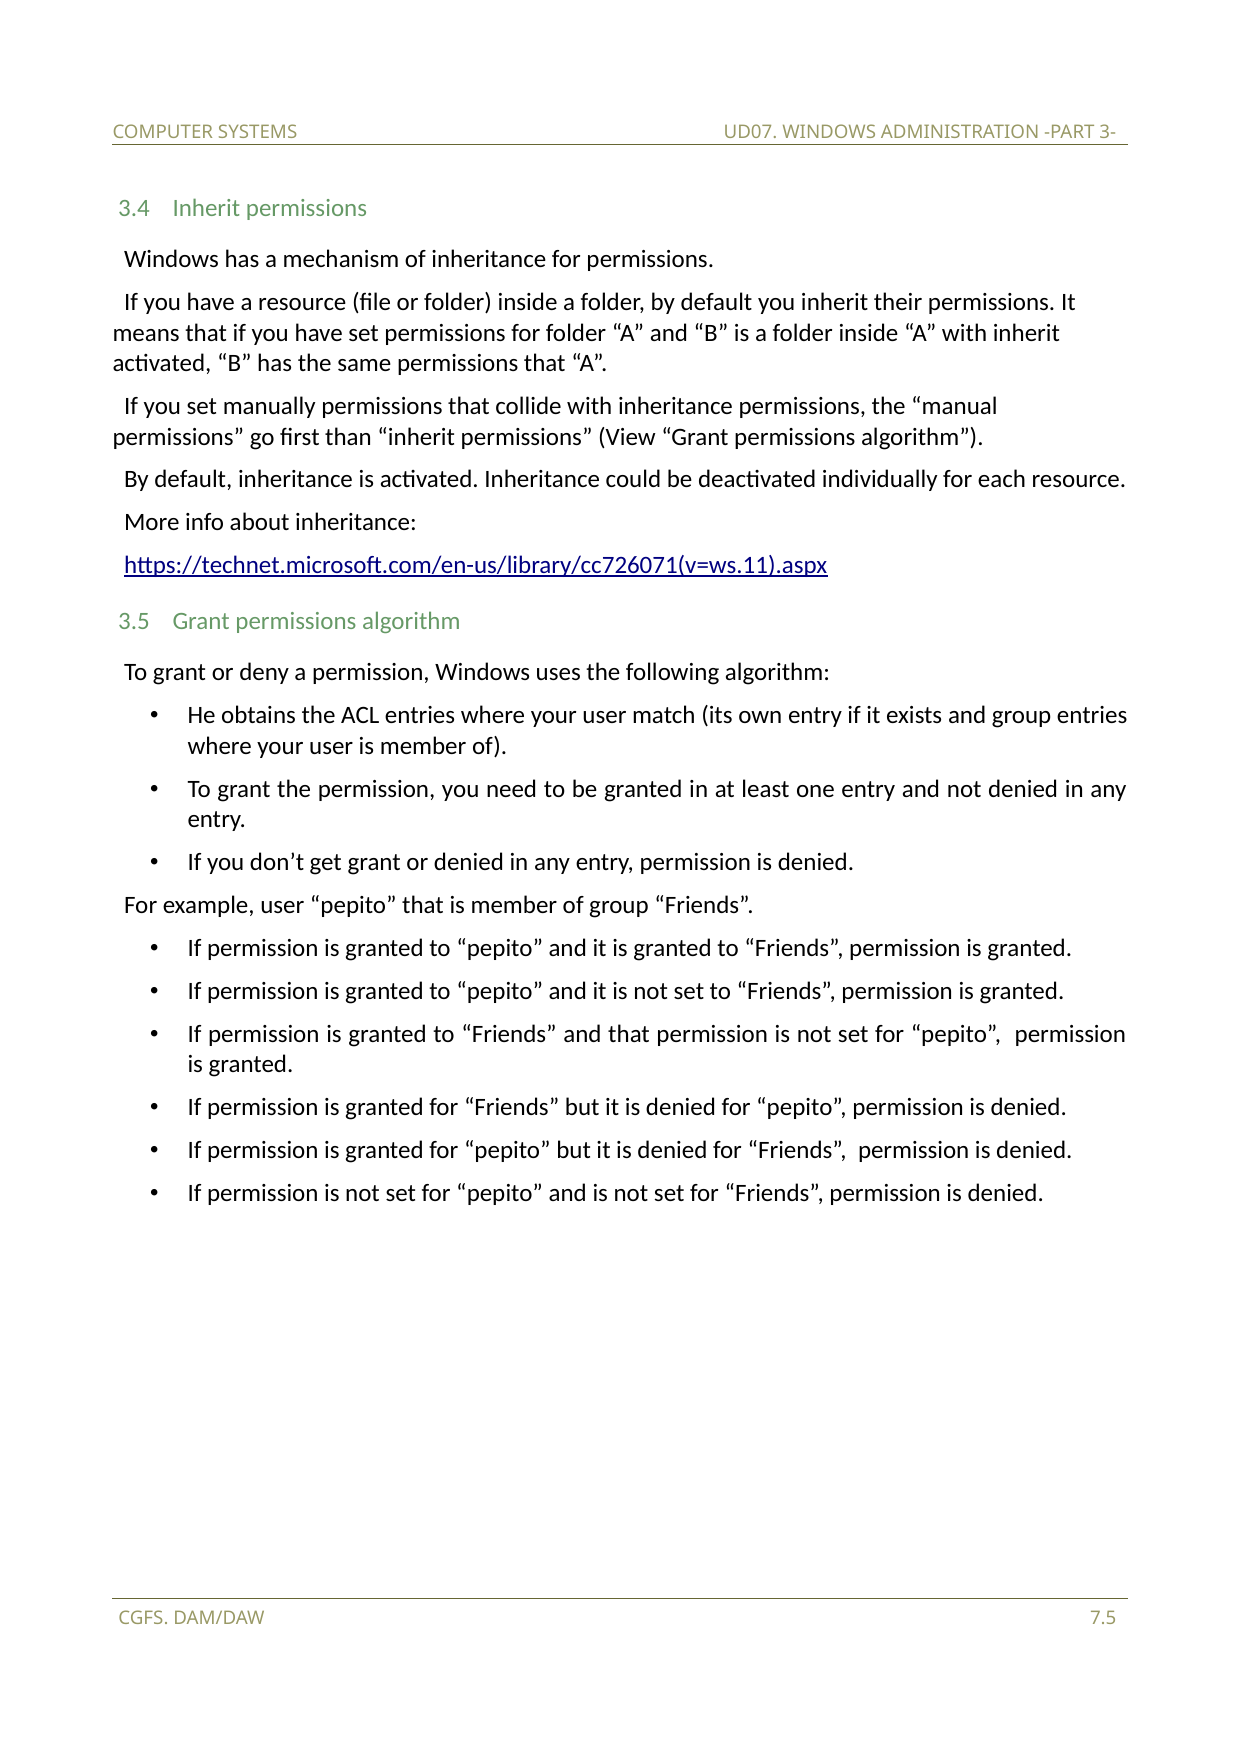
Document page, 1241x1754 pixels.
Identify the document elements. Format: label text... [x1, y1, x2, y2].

list To grant the permission, you need to be granted in at least one entry and not denied in any entry. [150, 773, 1128, 834]
text If you have a resource (file or folder) inside a folder, by default you inherit their permissions. It means that if you have set permissions for folder “A” and “B” is a folder inside “A” with inherit activated, “B” has the same permissions that “A”. [112, 286, 1128, 378]
list He obtains the ACL entries where your user match (its own entry if it exists and group entries where your user is member of). [150, 699, 1128, 761]
list If you don’t get grant or denied in any entry, permission is denied. [150, 846, 1128, 877]
text To grant or deny a permission, Windows uses the following algorithm: [112, 657, 1128, 687]
text More info about inheritance: [112, 507, 1128, 537]
text For example, user “pepito” that is member of group “Friends”. [112, 889, 1128, 920]
list If permission is granted to “pepito” and it is granted to “Friends”, permission is granted. [150, 932, 1128, 963]
list If permission is granted to “pepito” and it is not set to “Friends”, permission is granted. [150, 975, 1128, 1006]
text If you set manually permissions that collide with inheritance permissions, the “manual permissions” go first than “inherit permissions” (View “Grant permissions algorithm”). [112, 390, 1128, 451]
text Windows has a mechanism of inheritance for permissions. [112, 243, 1128, 274]
text https://technet.microsoft.com/en-us/library/cc726071(v=ws.11).aspx [112, 549, 1128, 580]
list If permission is granted for “pepito” but it is denied for “Friends”, permission is denied. [150, 1134, 1128, 1165]
subtitle Inherit permissions [112, 192, 1128, 223]
text By default, inheritance is activated. Inheritance could be deactivated individually for each resource. [112, 464, 1128, 494]
subtitle Grant permissions algorithm [112, 605, 1128, 636]
list If permission is granted for “Friends” but it is denied for “pepito”, permission is denied. [150, 1091, 1128, 1122]
list If permission is not set for “pepito” and is not set for “Friends”, permission is denied. [150, 1177, 1128, 1208]
list If permission is granted to “Friends” and that permission is not set for “pepito”, permission is granted. [150, 1018, 1128, 1079]
